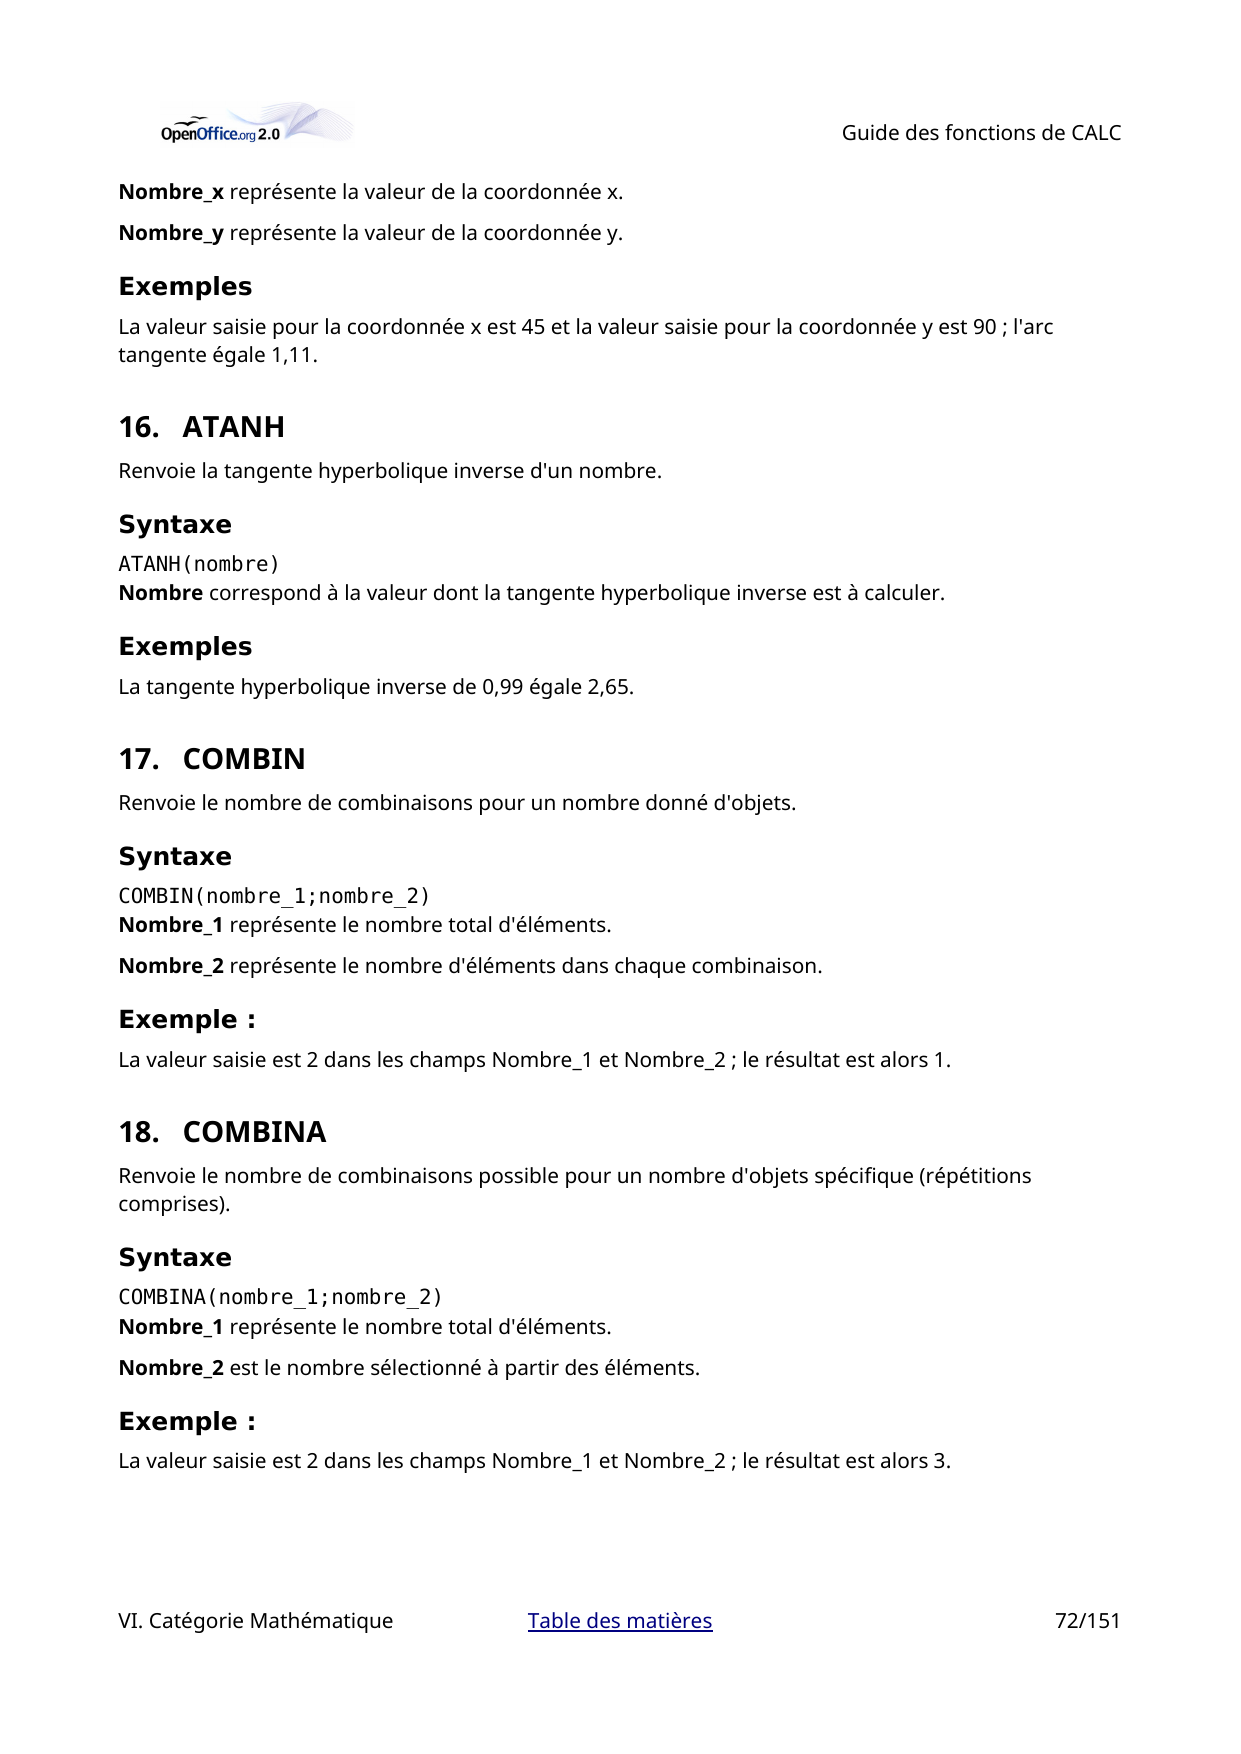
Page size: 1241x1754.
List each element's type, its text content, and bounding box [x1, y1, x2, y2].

text La tangente hyperbolique inverse de 0,99 égale 2,65. [118, 672, 1122, 701]
text COMBIN(nombre_1;nombre_2) [118, 884, 1122, 908]
text La valeur saisie est 2 dans les champs Nombre_1 et Nombre_2 ; le résultat est alors 1. [118, 1045, 1122, 1073]
subtitle Exemples [118, 632, 1122, 662]
text Renvoie le nombre de combinaisons pour un nombre donné d'objets. [118, 788, 1122, 817]
text Nombre_x représente la valeur de la coordonnée x. [118, 177, 1122, 206]
subtitle Exemples [118, 272, 1122, 301]
subtitle Syntaxe [118, 1243, 1122, 1273]
subtitle Exemple : [118, 1005, 1122, 1034]
subtitle Exemple : [118, 1407, 1122, 1436]
subtitle COMBINA [118, 1111, 1122, 1151]
subtitle Syntaxe [118, 510, 1122, 539]
subtitle COMBIN [118, 738, 1122, 778]
subtitle Syntaxe [118, 842, 1122, 871]
text Nombre_2 représente le nombre d'éléments dans chaque combinaison. [118, 951, 1122, 980]
text COMBINA(nombre_1;nombre_2) [118, 1285, 1122, 1310]
text Nombre_y représente la valeur de la coordonnée y. [118, 218, 1122, 246]
text ATANH(nombre) [118, 552, 1122, 576]
text Nombre correspond à la valeur dont la tangente hyperbolique inverse est à calculer. [118, 578, 1122, 607]
text La valeur saisie est 2 dans les champs Nombre_1 et Nombre_2 ; le résultat est alors 3. [118, 1446, 1122, 1475]
text Renvoie le nombre de combinaisons possible pour un nombre d'objets spécifique (répétitions comprises). [118, 1161, 1122, 1218]
text Nombre_2 est le nombre sélectionné à partir des éléments. [118, 1353, 1122, 1381]
text Renvoie la tangente hyperbolique inverse d'un nombre. [118, 456, 1122, 485]
text Nombre_1 représente le nombre total d'éléments. [118, 1312, 1122, 1340]
text La valeur saisie pour la coordonnée x est 45 et la valeur saisie pour la coordonnée y est 90 ; l'arc tangente égale 1,11. [118, 312, 1122, 369]
subtitle ATANH [118, 406, 1122, 446]
text Nombre_1 représente le nombre total d'éléments. [118, 910, 1122, 939]
